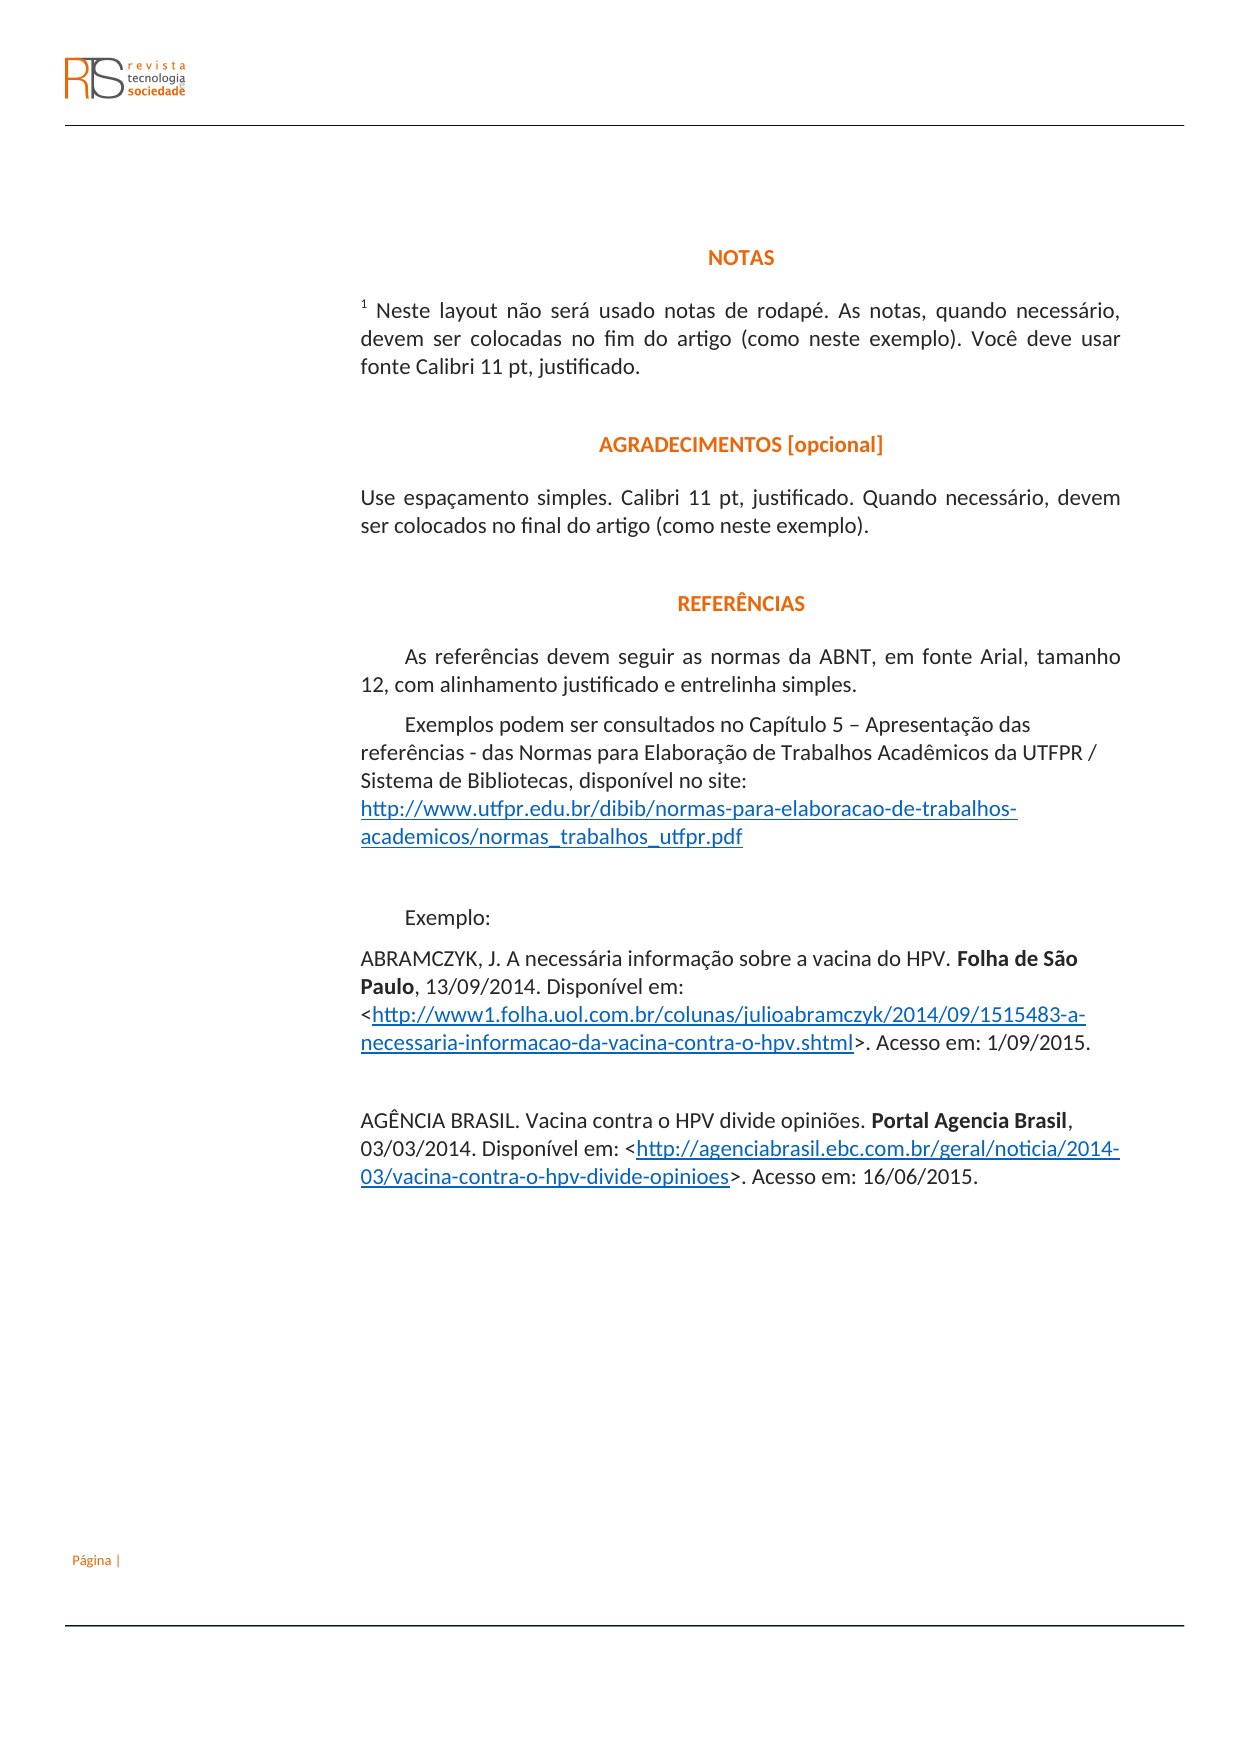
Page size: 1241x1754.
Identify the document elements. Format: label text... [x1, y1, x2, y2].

picture [65, 1625, 1241, 1630]
picture [65, 0, 1241, 129]
text Use espaçamento simples. Calibri 11 pt, justificado. Quando necessário, devem ser colocados no final do artigo (como neste exemplo). [360, 483, 1122, 539]
text Exemplos podem ser consultados no Capítulo 5 – Apresentação das referências - das Normas para Elaboração de Trabalhos Acadêmicos da UTFPR / Sistema de Bibliotecas, disponível no site: http://www.utfpr.edu.br/dibib/normas-para-elaboracao-de-trabalhos-academicos/normas_trabalhos_utfpr.pdf [360, 710, 1122, 851]
text AGRADECIMENTOS [opcional] [360, 430, 1122, 458]
text As referências devem seguir as normas da ABNT, em fonte Arial, tamanho 12, com alinhamento justificado e entrelinha simples. [360, 642, 1122, 698]
text AGÊNCIA BRASIL. Vacina contra o HPV divide opiniões. Portal Agencia Brasil, 03/03/2014. Disponível em: <http://agenciabrasil.ebc.com.br/geral/noticia/2014-03/vacina-contra-o-hpv-divide-opinioes>. Acesso em: 16/06/2015. [360, 1106, 1122, 1190]
text REFERÊNCIAS [360, 589, 1122, 617]
text ABRAMCZYK, J. A necessária informação sobre a vacina do HPV. Folha de São Paulo, 13/09/2014. Disponível em: <http://www1.folha.uol.com.br/colunas/julioabramczyk/2014/09/1515483-a-necessaria-informacao-da-vacina-contra-o-hpv.shtml>. Acesso em: 1/09/2015. [360, 944, 1122, 1056]
text Exemplo: [360, 903, 1122, 932]
text 1 Neste layout não será usado notas de rodapé. As notas, quando necessário, devem ser colocadas no fim do artigo (como neste exemplo). Você deve usar fonte Calibri 11 pt, justificado. [360, 296, 1122, 380]
text NOTAS [360, 243, 1122, 271]
